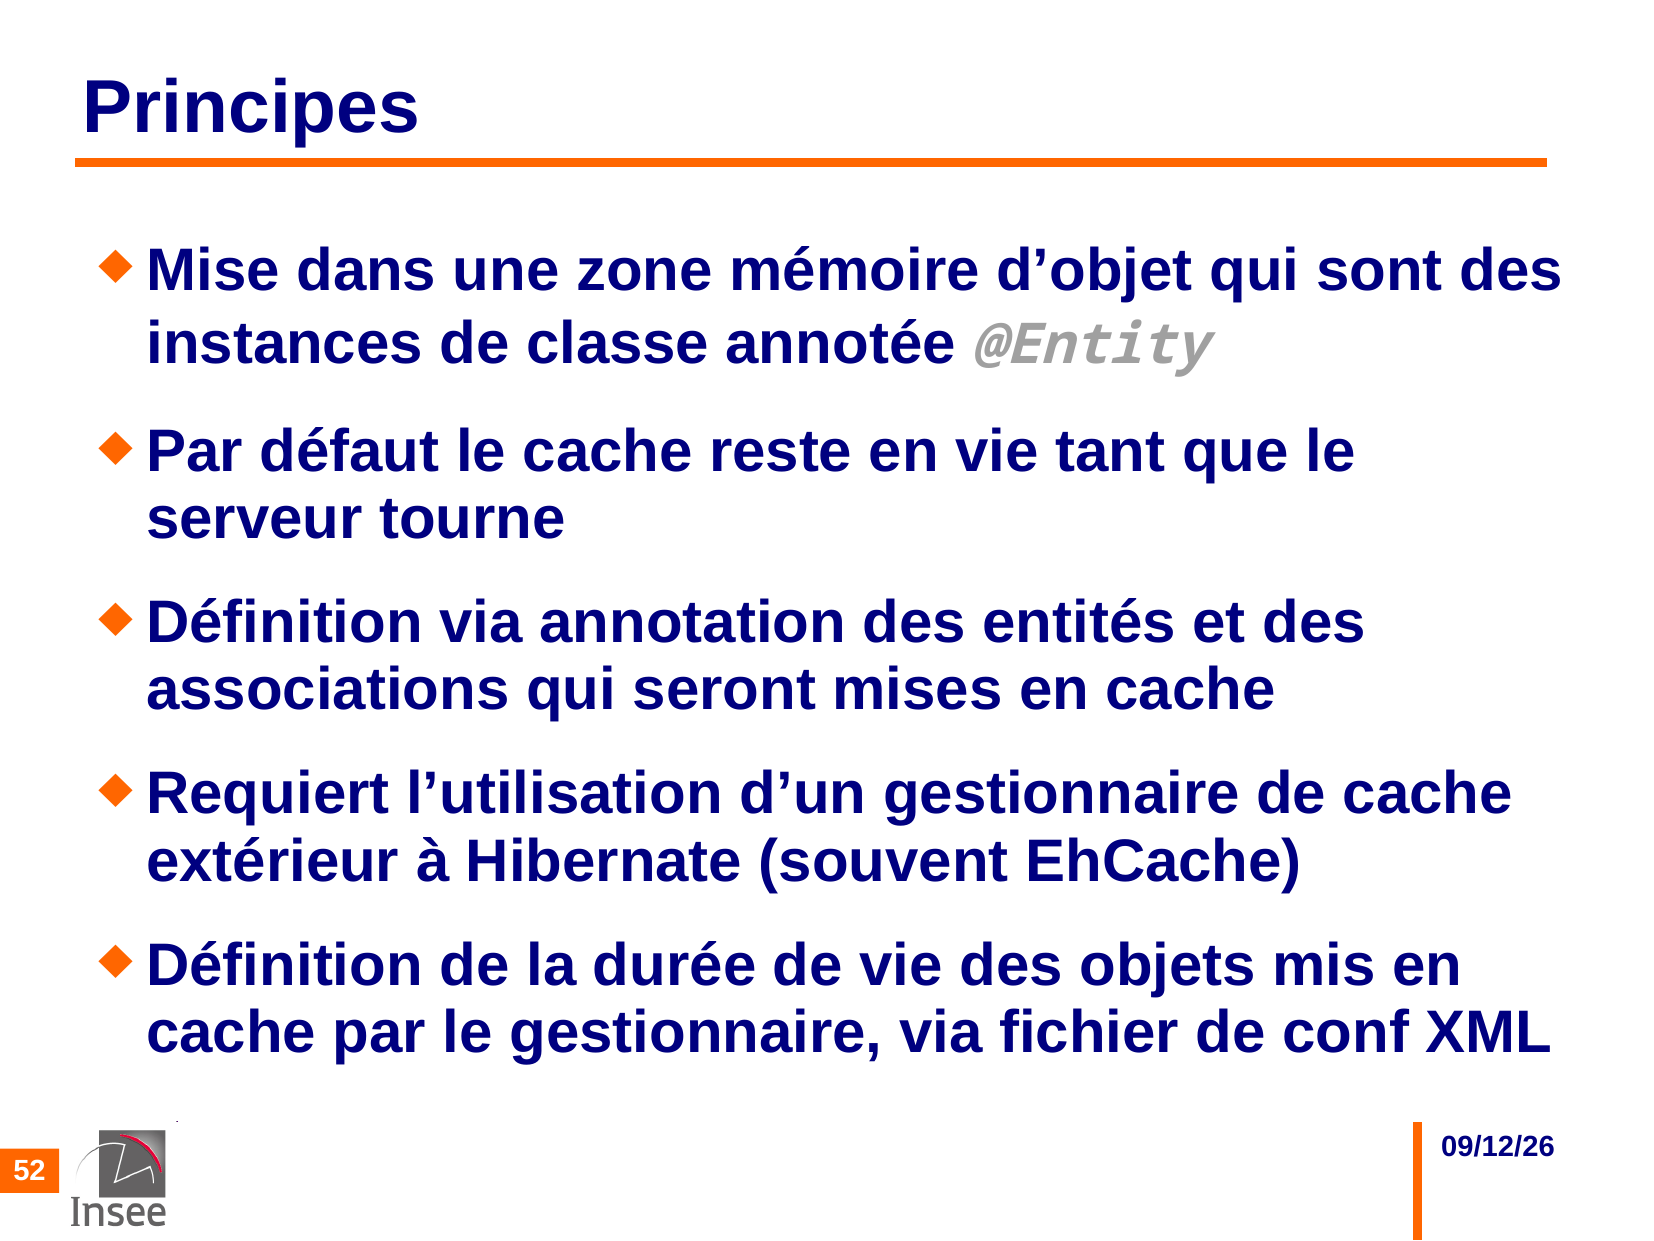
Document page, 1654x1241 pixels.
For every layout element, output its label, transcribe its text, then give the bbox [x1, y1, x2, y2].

title Principes [82, 49, 1619, 163]
list Mise dans une zone mémoire d’objet qui sont des instances de classe annotée @Entity Par défaut le cache reste en vie tant que le serveur tourne Définition via annotation des entités et des associations qui seront mises en cache Requiert l’utilisation d’un gestionnaire de cache extérieur à Hibernate (souvent EhCache) Définition de la durée de vie des objets mis en cache par le gestionnaire, via fichier de conf XML [82, 236, 1571, 1075]
picture [62, 1121, 178, 1241]
